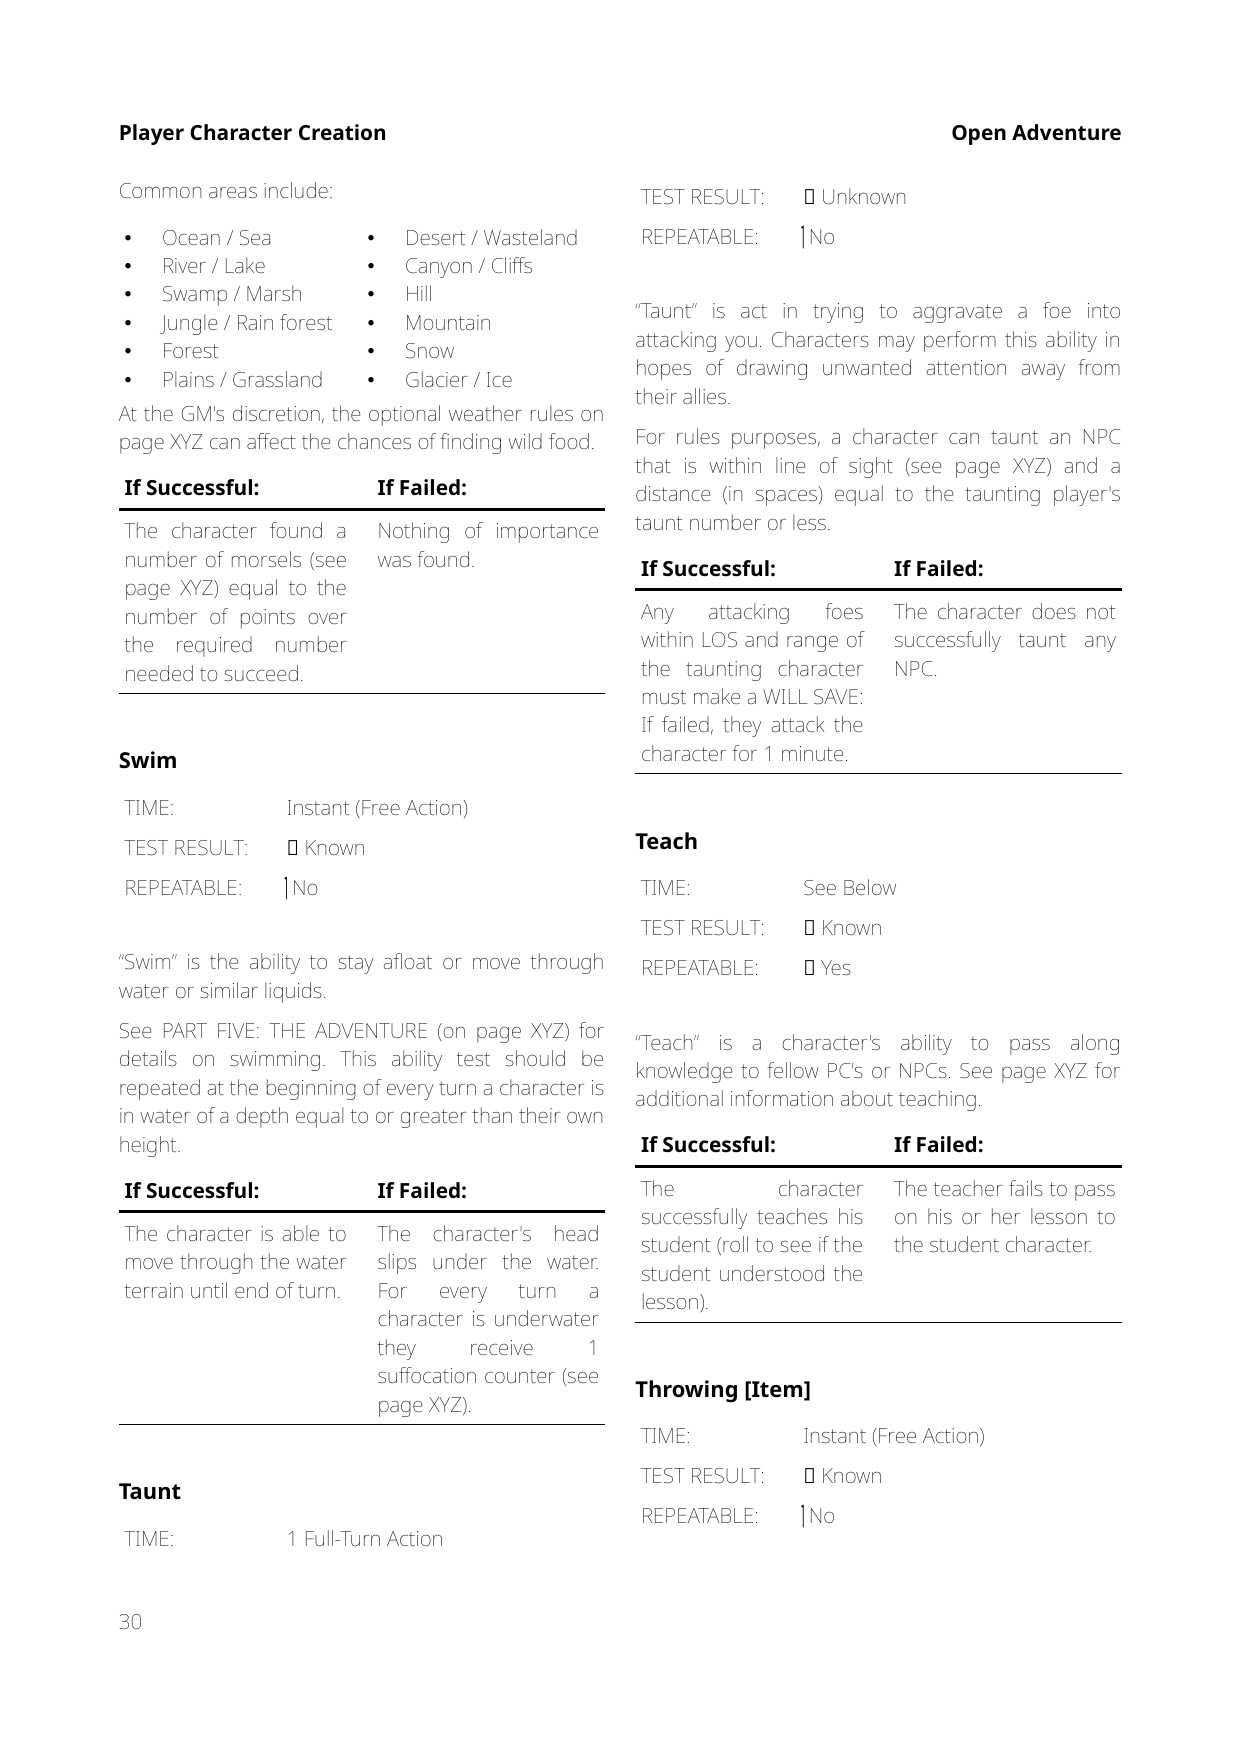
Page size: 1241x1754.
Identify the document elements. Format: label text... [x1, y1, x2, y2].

table_header If Failed: [888, 548, 1122, 588]
table_header Instant (Free Action) [281, 787, 605, 827]
table_cell  Unknown [797, 176, 1122, 216]
table_header If Failed: [372, 468, 605, 508]
table_cell Any attacking foes within LOS and range of the taunting character must make a WILL SAVE: If failed, they attack the character for 1 minute. [635, 591, 869, 773]
table_cell TEST RESULT: [119, 827, 281, 867]
table_header If Successful: [119, 468, 353, 508]
table_cell REPEATABLE: [635, 947, 797, 987]
table_cell  Known [797, 1456, 1122, 1496]
table_cell REPEATABLE: [635, 216, 797, 256]
text For rules purposes, a character can taunt an NPC that is within line of sight (see page XYZ) and a distance (in spaces) equal to the taunting player's taunt number or less. [635, 422, 1122, 536]
text Swim [118, 745, 605, 775]
table_cell The teacher fails to pass on his or her lesson to the student character. [888, 1168, 1122, 1322]
table_cell  No [797, 216, 1122, 256]
table_cell  Known [281, 827, 605, 867]
table_header Desert / Wasteland Canyon / Cliffs Hill Mountain Snow Glacier / Ice [362, 217, 605, 399]
table_header 1 Full-Turn Action [281, 1518, 605, 1558]
text Teach [635, 826, 1122, 856]
text At the GM's discretion, the optional weather rules on page XYZ can affect the chances of finding wild food. [118, 399, 605, 456]
table_cell  Yes [797, 947, 1122, 987]
table_cell The character is able to move through the water terrain until end of turn. [119, 1213, 353, 1424]
table_cell The character's head slips under the water. For every turn a character is underwater they receive 1 suffocation counter (see page XYZ). [372, 1213, 605, 1424]
table_header [353, 468, 372, 508]
table_header [869, 1125, 888, 1165]
table_header TIME: [635, 1416, 797, 1456]
table_cell [869, 591, 888, 773]
table_cell [353, 1213, 372, 1424]
table_cell  No [281, 867, 605, 907]
table_cell  Known [797, 908, 1122, 947]
table_header If Failed: [888, 1125, 1122, 1165]
table_header Instant (Free Action) [797, 1416, 1122, 1456]
table_header TIME: [119, 787, 281, 827]
table_cell The character does not successfully taunt any NPC. [888, 591, 1122, 773]
text Common areas include: [118, 176, 605, 205]
table_header [869, 548, 888, 588]
text “Teach” is a character's ability to pass along knowledge to fellow PC's or NPCs. See page XYZ for additional information about teaching. [635, 1028, 1122, 1113]
table_cell REPEATABLE: [119, 867, 281, 907]
table_cell TEST RESULT: [635, 176, 797, 216]
text See PART FIVE: THE ADVENTURE (on page XYZ) for details on swimming. This ability test should be repeated at the beginning of every turn a character is in water of a depth equal to or greater than their own height. [118, 1016, 605, 1158]
table_cell [353, 511, 372, 693]
table_header Ocean / Sea River / Lake Swamp / Marsh Jungle / Rain forest Forest Plains / Grassland [119, 217, 362, 399]
table_header If Successful: [635, 1125, 869, 1165]
text “Taunt” is act in trying to aggravate a foe into attacking you. Characters may perform this ability in hopes of drawing unwanted attention away from their allies. [635, 297, 1122, 410]
table_cell The character successfully teaches his student (roll to see if the student understood the lesson). [635, 1168, 869, 1322]
table_header TIME: [635, 868, 797, 907]
table_header If Successful: [635, 548, 869, 588]
table_cell TEST RESULT: [635, 1456, 797, 1496]
table_cell REPEATABLE: [635, 1496, 797, 1536]
table_cell The character found a number of morsels (see page XYZ) equal to the number of points over the required number needed to succeed. [119, 511, 353, 693]
table_header TIME: [119, 1518, 281, 1558]
text “Swim” is the ability to stay afloat or move through water or similar liquids. [118, 947, 605, 1004]
table_cell Nothing of importance was found. [372, 511, 605, 693]
text Throwing [Item] [635, 1374, 1122, 1404]
text Taunt [118, 1476, 605, 1506]
table_header If Failed: [372, 1170, 605, 1210]
table_header See Below [797, 868, 1122, 907]
table_header If Successful: [119, 1170, 353, 1210]
table_cell  No [797, 1496, 1122, 1536]
table_cell TEST RESULT: [635, 908, 797, 947]
table_header [353, 1170, 372, 1210]
table_cell [869, 1168, 888, 1322]
